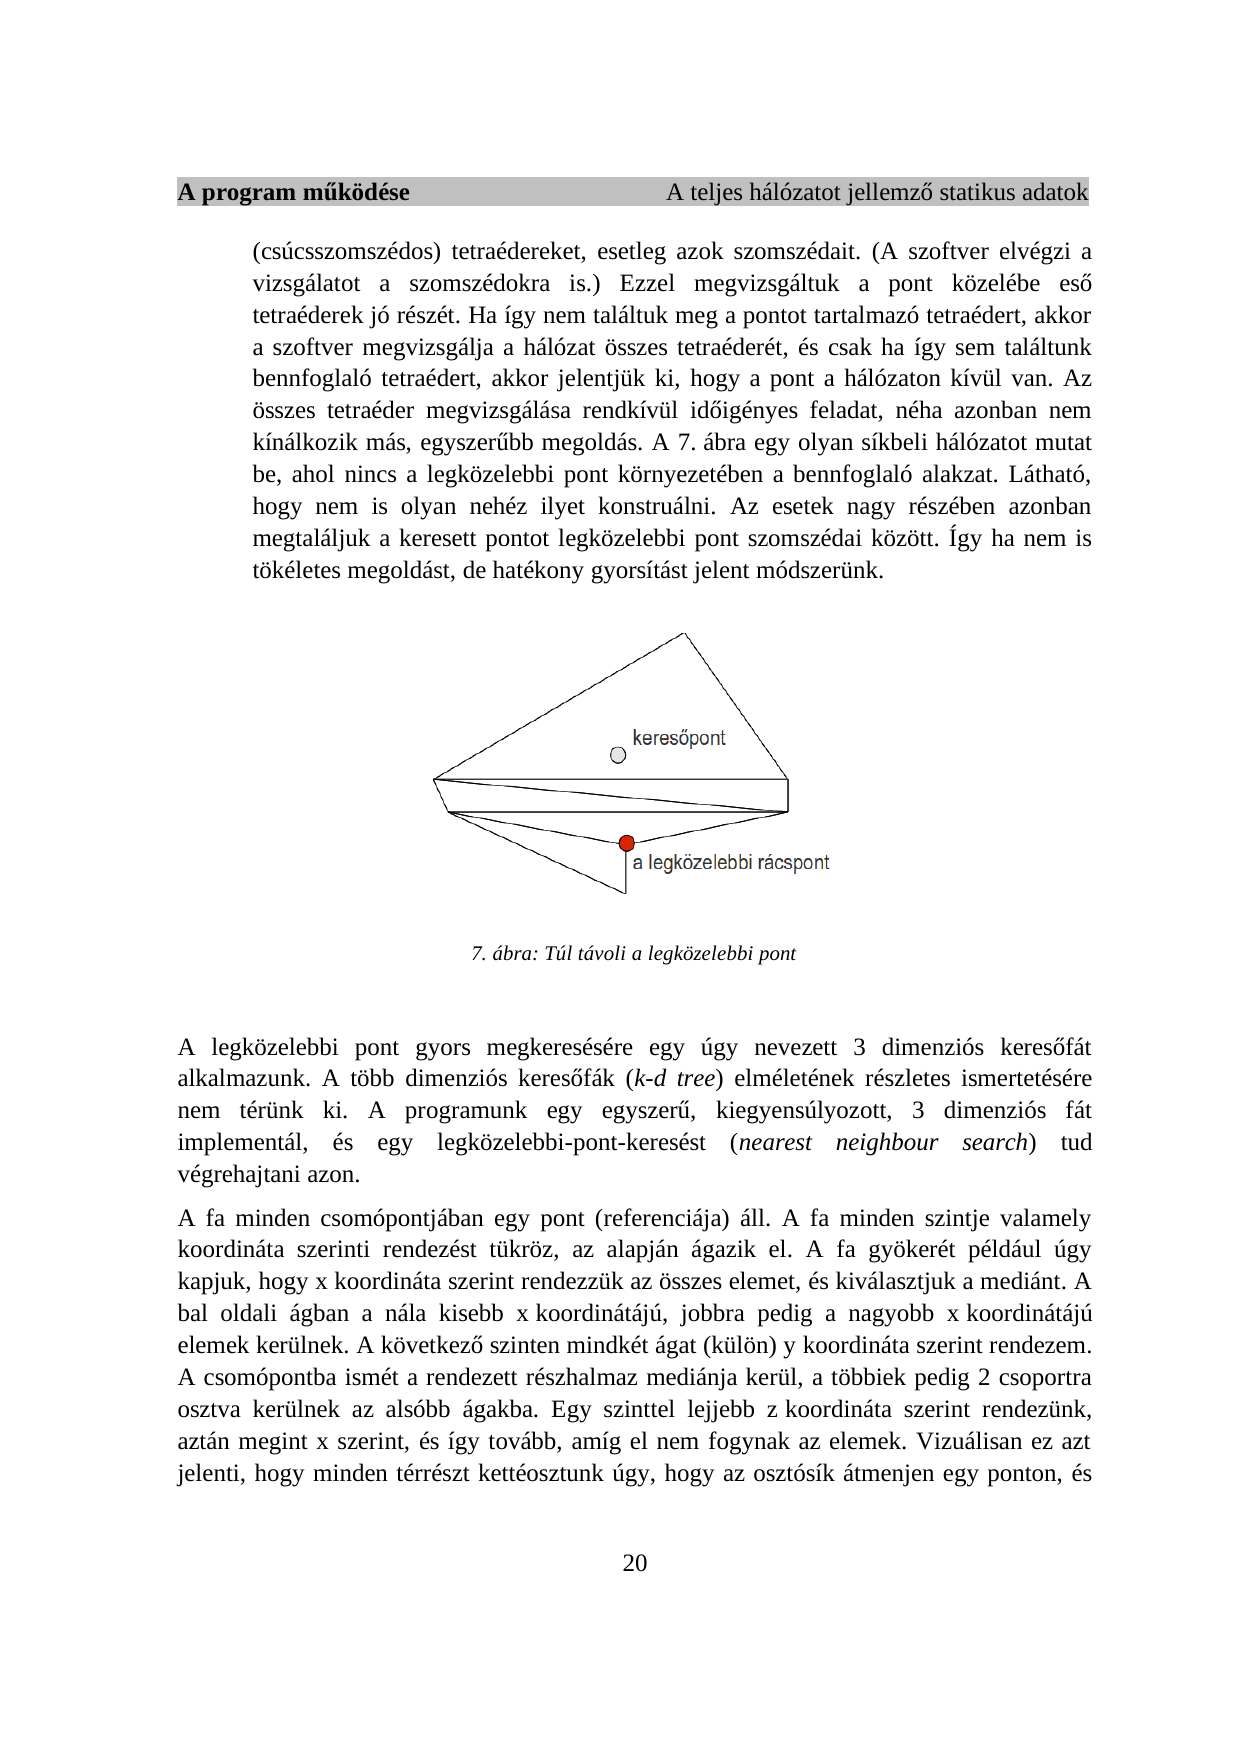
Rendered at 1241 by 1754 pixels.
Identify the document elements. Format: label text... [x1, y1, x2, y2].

picture [433, 633, 837, 894]
text A fa minden csomópontjában egy pont (referenciája) áll. A fa minden szintje valamely koordináta szerinti rendezést tükröz, az alapján ágazik el. A fa gyökerét például úgy kapjuk, hogy x koordináta szerint rendezzük az összes elemet, és kiválasztjuk a mediánt. A bal oldali ágban a nála kisebb x koordinátájú, jobbra pedig a nagyobb x koordinátájú elemek kerülnek. A következő szinten mindkét ágat (külön) y koordináta szerint rendezem. A csomópontba ismét a rendezett részhalmaz mediánja kerül, a többiek pedig 2 csoportra osztva kerülnek az alsóbb ágakba. Egy szinttel lejjebb z koordináta szerint rendezünk, aztán megint x szerint, és így tovább, amíg el nem fogynak az elemek. Vizuálisan ez azt jelenti, hogy minden térrészt kettéosztunk úgy, hogy az osztósík átmenjen egy ponton, és [177, 1202, 1093, 1487]
list (csúcsszomszédos) tetraédereket, esetleg azok szomszédait. (A szoftver elvégzi a vizsgálatot a szomszédokra is.) Ezzel megvizsgáltuk a pont közelébe eső tetraéderek jó részét. Ha így nem találtuk meg a pontot tartalmazó tetraédert, akkor a szoftver megvizsgálja a hálózat összes tetraéderét, és csak ha így sem találtunk bennfoglaló tetraédert, akkor jelentjük ki, hogy a pont a hálózaton kívül van. Az összes tetraéder megvizsgálása rendkívül időigényes feladat, néha azonban nem kínálkozik más, egyszerűbb megoldás. A 7. ábra egy olyan síkbeli hálózatot mutat be, ahol nincs a legközelebbi pont környezetében a bennfoglaló alakzat. Látható, hogy nem is olyan nehéz ilyet konstruálni. Az esetek nagy részében azonban megtaláljuk a keresett pontot legközelebbi pont szomszédai között. Így ha nem is tökéletes megoldást, de hatékony gyorsítást jelent módszerünk. [215, 236, 1093, 583]
list 7. ábra: Túl távoli a legközelebbi pont [397, 940, 873, 964]
text A legközelebbi pont gyors megkeresésére egy úgy nevezett 3 dimenziós keresőfát alkalmazunk. A több dimenziós keresőfák (k-d tree) elméletének részletes ismertetésére nem térünk ki. A programunk egy egyszerű, kiegyensúlyozott, 3 dimenziós fát implementál, és egy legközelebbi-pont-keresést (nearest neighbour search) tud végrehajtani azon. [177, 1031, 1093, 1188]
